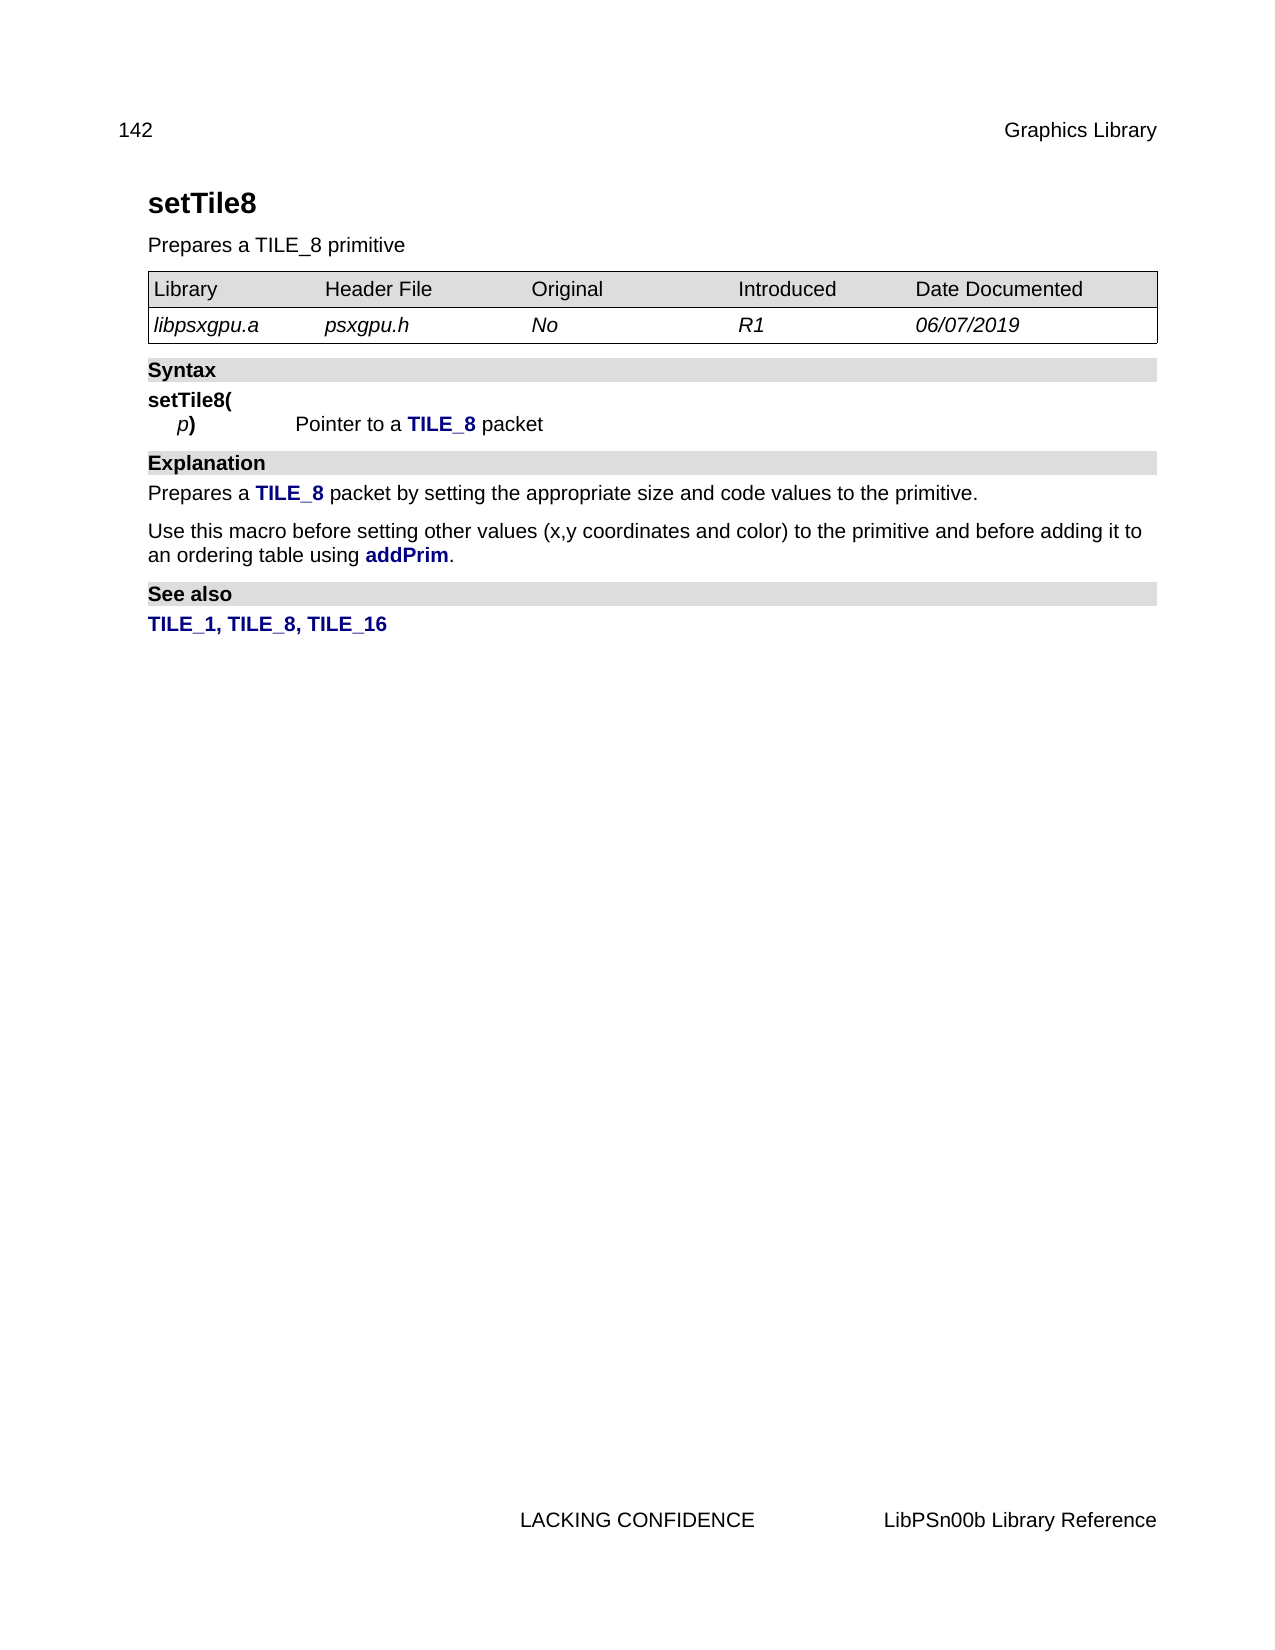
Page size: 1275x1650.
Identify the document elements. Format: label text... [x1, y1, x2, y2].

text setTile8( [148, 388, 1157, 412]
subtitle Syntax [148, 358, 1157, 382]
subtitle Explanation [148, 451, 1157, 475]
text p) Pointer to a TILE_8 packet [148, 412, 1157, 436]
text Prepares a TILE_8 primitive [148, 232, 1157, 256]
text Library Header File Original Introduced Date Documented [149, 272, 1157, 307]
text libpsxgpu.a psxgpu.h No R1 06/07/2019 [149, 308, 1157, 343]
text Prepares a TILE_8 packet by setting the appropriate size and code values to the primitive. [148, 481, 1157, 504]
subtitle setTile8 [148, 186, 1157, 220]
subtitle See also [148, 582, 1157, 606]
text TILE_1, TILE_8, TILE_16 [148, 612, 1157, 636]
text Use this macro before setting other values (x,y coordinates and color) to the primitive and before adding it to an ordering table using addPrim. [148, 519, 1157, 567]
